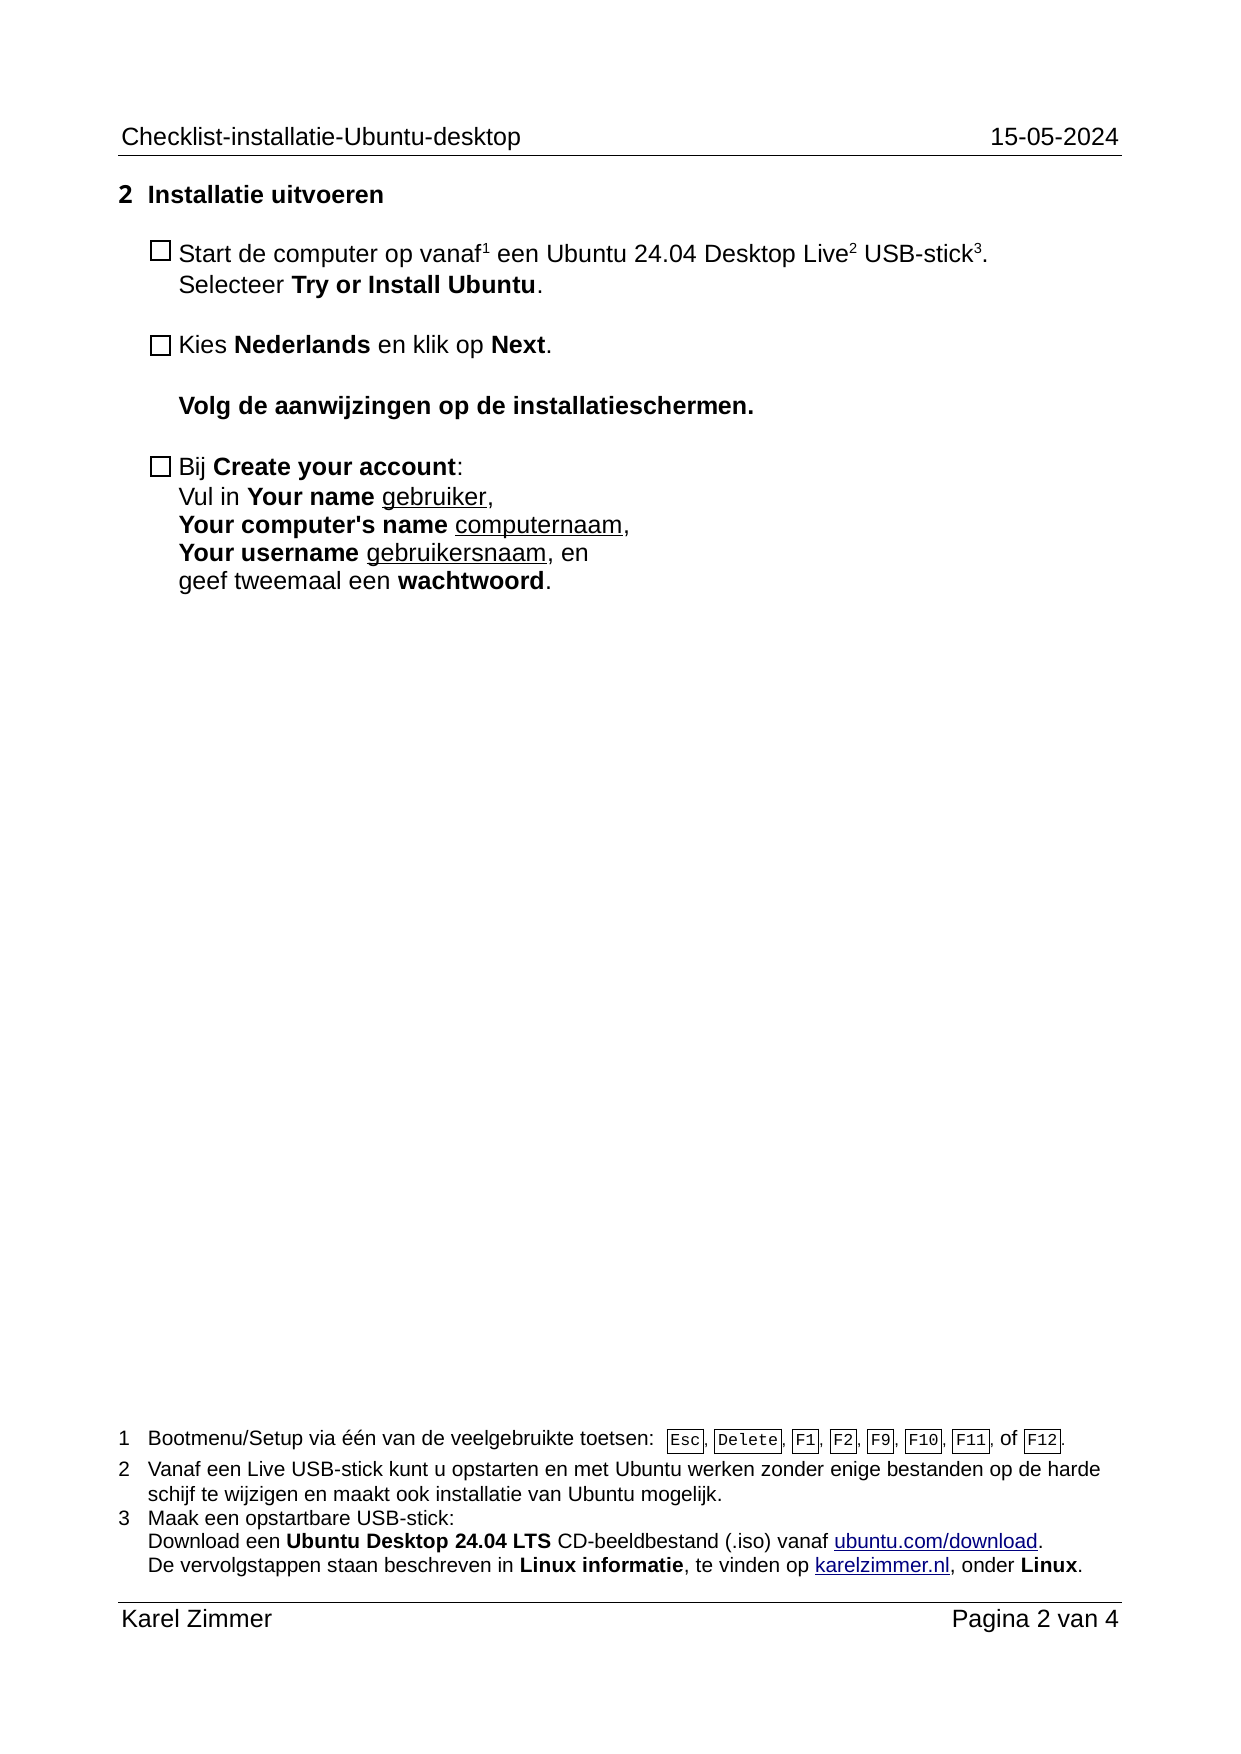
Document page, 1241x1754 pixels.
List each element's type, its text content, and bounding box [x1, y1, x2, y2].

table_header [142, 239, 177, 269]
table_cell [118, 421, 142, 451]
table_cell [142, 360, 177, 391]
table_cell [118, 360, 142, 391]
table_cell [142, 451, 177, 482]
table_cell [118, 482, 142, 596]
table_cell [177, 360, 1122, 391]
table_cell [118, 391, 142, 421]
table_cell [142, 330, 177, 360]
table_cell [118, 330, 142, 360]
table_cell Selecteer Try or Install Ubuntu. [177, 269, 1122, 300]
table_cell [142, 300, 177, 330]
list Installatie uitvoeren [118, 177, 1122, 211]
table_cell [142, 421, 177, 451]
table_cell [142, 482, 177, 596]
table_cell Vul in Your name gebruiker, Your computer's name computernaam, Your username gebruikersnaam, en geef tweemaal een wachtwoord. [177, 482, 1122, 596]
table_header [118, 239, 142, 269]
table_cell [142, 269, 177, 300]
table_header Start de computer op vanaf een Ubuntu 24.04 Desktop Live USB-stick. [177, 239, 1122, 269]
table_cell Bij Create your account: [177, 451, 1122, 482]
table_cell [177, 421, 1122, 451]
table_cell Volg de aanwijzingen op de installatieschermen. [177, 391, 1122, 421]
table_cell [118, 451, 142, 482]
table_cell [177, 300, 1122, 330]
table_cell [118, 300, 142, 330]
table_cell [142, 391, 177, 421]
table_cell Kies Nederlands en klik op Next. [177, 330, 1122, 360]
table_cell [118, 269, 142, 300]
